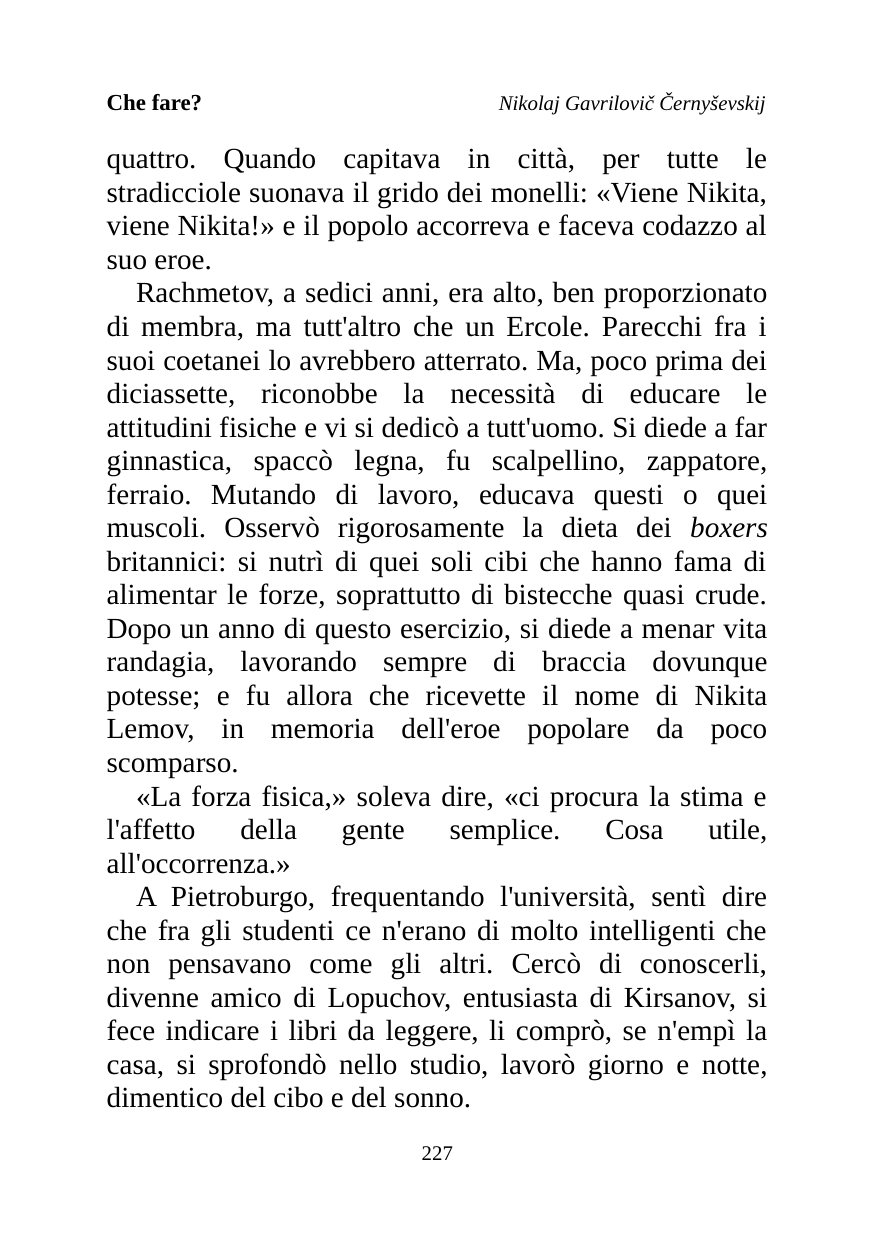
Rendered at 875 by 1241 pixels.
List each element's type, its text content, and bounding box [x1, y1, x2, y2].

text Rachmetov, a sedici anni, era alto, ben proporzionato di membra, ma tutt'altro che un Ercole. Parecchi fra i suoi coetanei lo avrebbero atterrato. Ma, poco prima dei diciassette, riconobbe la necessità di educare le attitudini fisiche e vi si dedicò a tutt'uomo. Si diede a far ginnastica, spaccò legna, fu scalpellino, zappatore, ferraio. Mutando di lavoro, educava questi o quei muscoli. Osservò rigorosamente la dieta dei boxers britannici: si nutrì di quei soli cibi che hanno fama di alimentar le forze, soprattutto di bistecche quasi crude. Dopo un anno di questo esercizio, si diede a menar vita randagia, lavorando sempre di braccia dovunque potesse; e fu allora che ricevette il nome di Nikita Lemov, in memoria dell'eroe popolare da poco scomparso. [106, 276, 768, 779]
text «La forza fisica,» soleva dire, «ci procura la stima e l'affetto della gente semplice. Cosa utile, all'occorrenza.» [106, 779, 768, 879]
text quattro. Quando capitava in città, per tutte le stradicciole suonava il grido dei monelli: «Viene Nikita, viene Nikita!» e il popolo accorreva e faceva codazzo al suo eroe. [106, 141, 768, 276]
text A Pietroburgo, frequentando l'università, sentì dire che fra gli studenti ce n'erano di molto intelligenti che non pensavano come gli altri. Cercò di conoscerli, divenne amico di Lopuchov, entusiasta di Kirsanov, si fece indicare i libri da leggere, li comprò, se n'empì la casa, si sprofondò nello studio, lavorò giorno e notte, dimentico del cibo e del sonno. [106, 879, 768, 1114]
